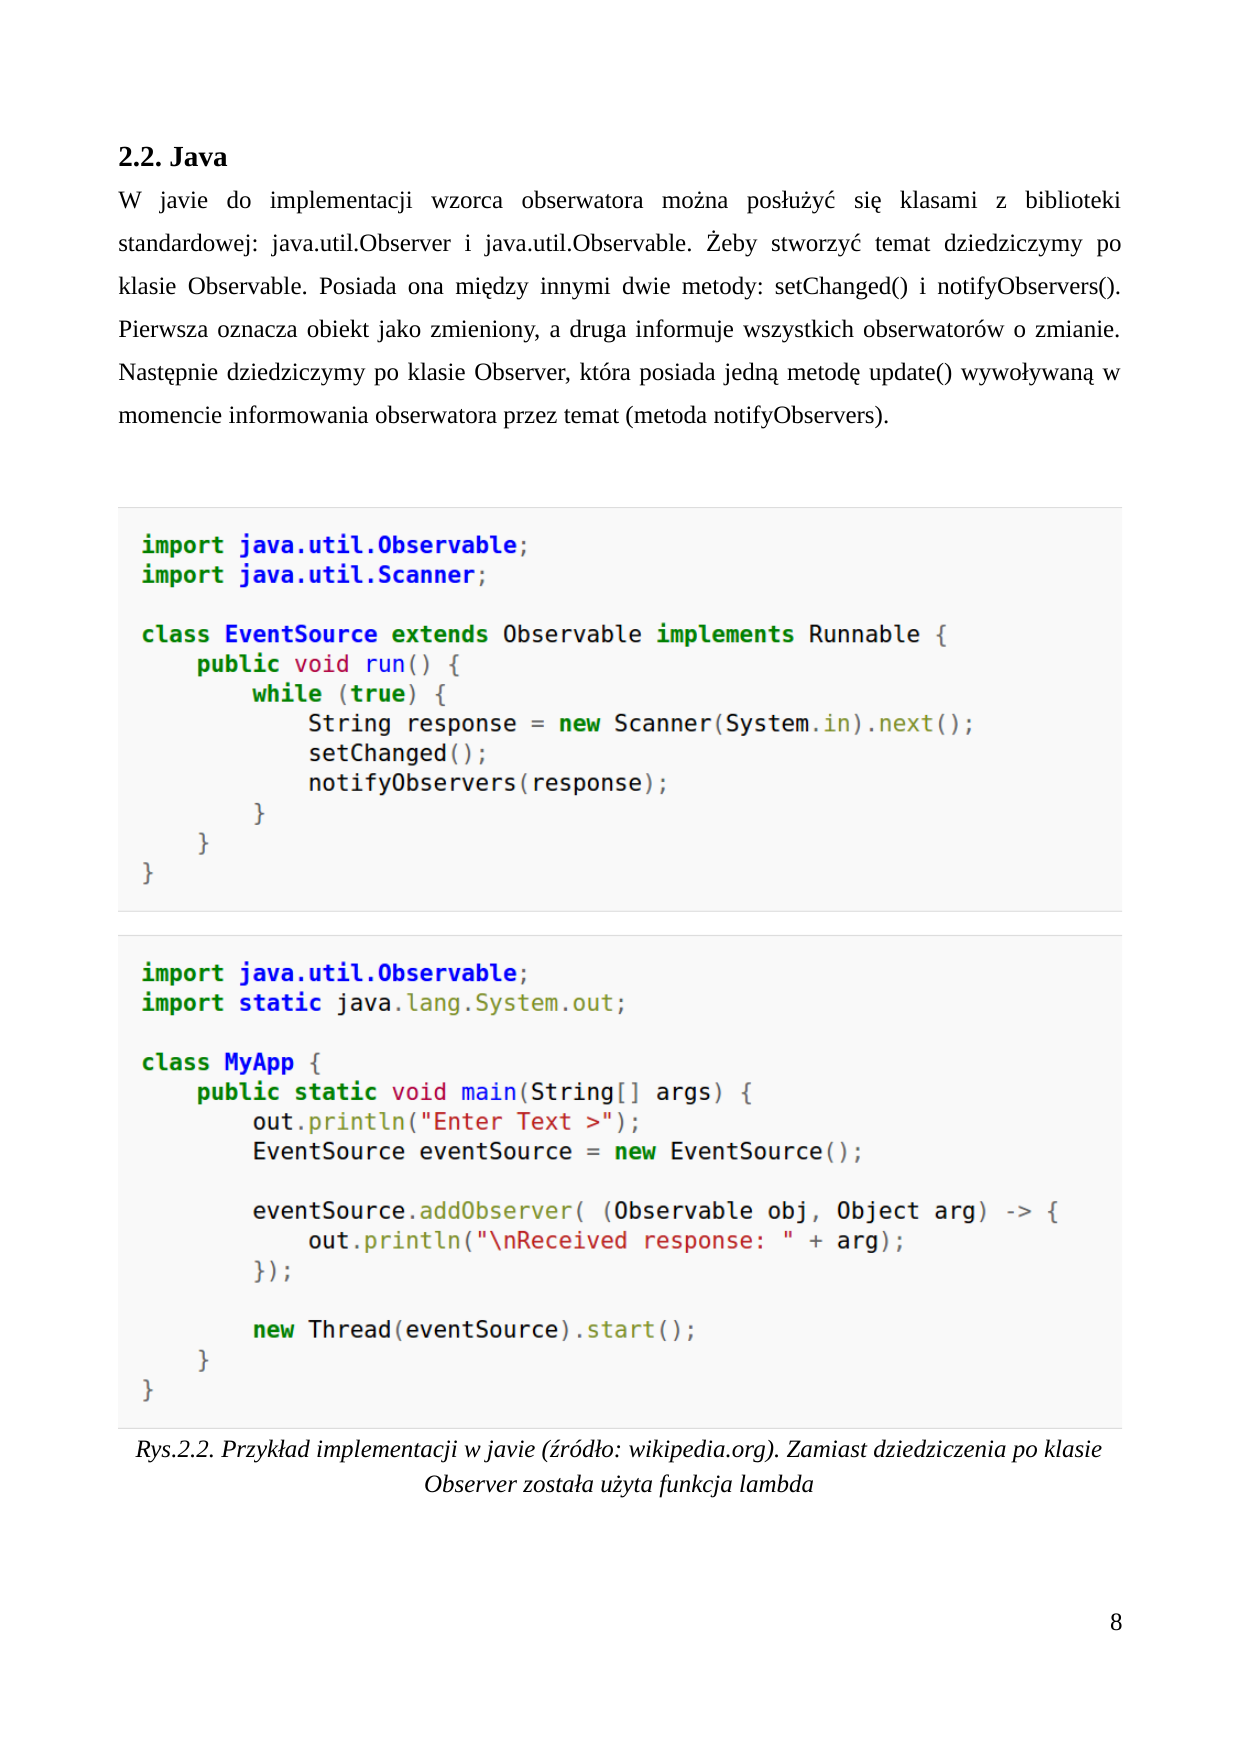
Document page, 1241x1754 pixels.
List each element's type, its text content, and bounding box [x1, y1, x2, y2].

text Rys.2.2. Przykład implementacji w javie (źródło: wikipedia.org). Zamiast dziedziczenia po klasie Observer została użyta funkcja lambda [118, 1429, 1122, 1498]
text W javie do implementacji wzorca obserwatora można posłużyć się klasami z biblioteki standardowej: java.util.Observer i java.util.Observable. Żeby stworzyć temat dziedziczymy po klasie Observable. Posiada ona między innymi dwie metody: setChanged() i notifyObservers(). Pierwsza oznacza obiekt jako zmieniony, a druga informuje wszystkich obserwatorów o zmianie. Następnie dziedziczymy po klasie Observer, która posiada jedną metodę update() wywoływaną w momencie informowania obserwatora przez temat (metoda notifyObservers). [118, 185, 1122, 429]
picture [118, 507, 1123, 1429]
subtitle 2.2. Java [118, 139, 1122, 172]
